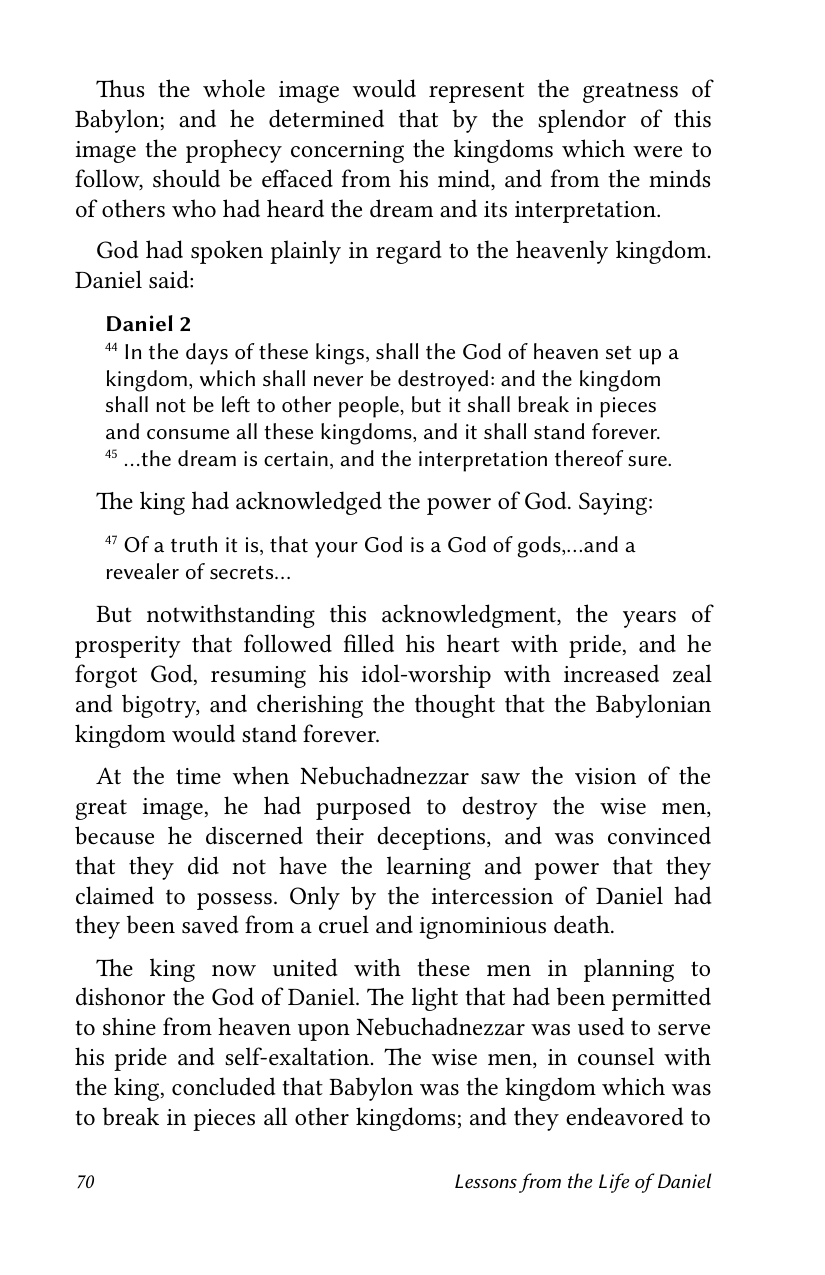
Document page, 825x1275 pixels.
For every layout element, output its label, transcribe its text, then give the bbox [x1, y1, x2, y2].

text At the time when Nebuchadnezzar saw the vision of the great image, he had purposed to destroy the wise men, because he discerned their deceptions, and was convinced that they did not have the learning and power that they claimed to possess. Only by the intercession of Daniel had they been saved from a cruel and ignominious death. [75, 762, 712, 940]
text 47 Of a truth it is, that your God is a God of gods,...and a revealer of secrets... [105, 532, 682, 585]
text But notwithstanding this acknowledgment, the years of prosperity that followed filled his heart with pride, and he forgot God, resuming his idol-worship with increased zeal and bigotry, and cherishing the thought that the Babylonian kingdom would stand forever. [75, 601, 712, 749]
text God had spoken plainly in regard to the heavenly kingdom. Daniel said: [75, 237, 712, 295]
text Thus the whole image would represent the greatness of Babylon; and he determined that by the splendor of this image the prophecy concerning the kingdoms which were to follow, should be effaced from his mind, and from the minds of others who had heard the dream and its interpretation. [75, 75, 712, 223]
text 44 In the days of these kings, shall the God of heaven set up a kingdom, which shall never be destroyed: and the kingdom shall not be left to other people, but it shall break in pieces and consume all these kingdoms, and it shall stand forever. [105, 339, 682, 445]
text The king now united with these men in planning to dishonor the God of Daniel. The light that had been permitted to shine from heaven upon Nebuchadnezzar was used to serve his pride and self-exaltation. The wise men, in counsel with the king, concluded that Babylon was the kingdom which was to break in pieces all other kingdoms; and they endeavored to [75, 953, 712, 1132]
text Daniel 2 [105, 311, 712, 337]
text 45 ...the dream is certain, and the interpretation thereof sure. [105, 446, 682, 472]
text The king had acknowledged the power of God. Saying: [75, 487, 712, 516]
